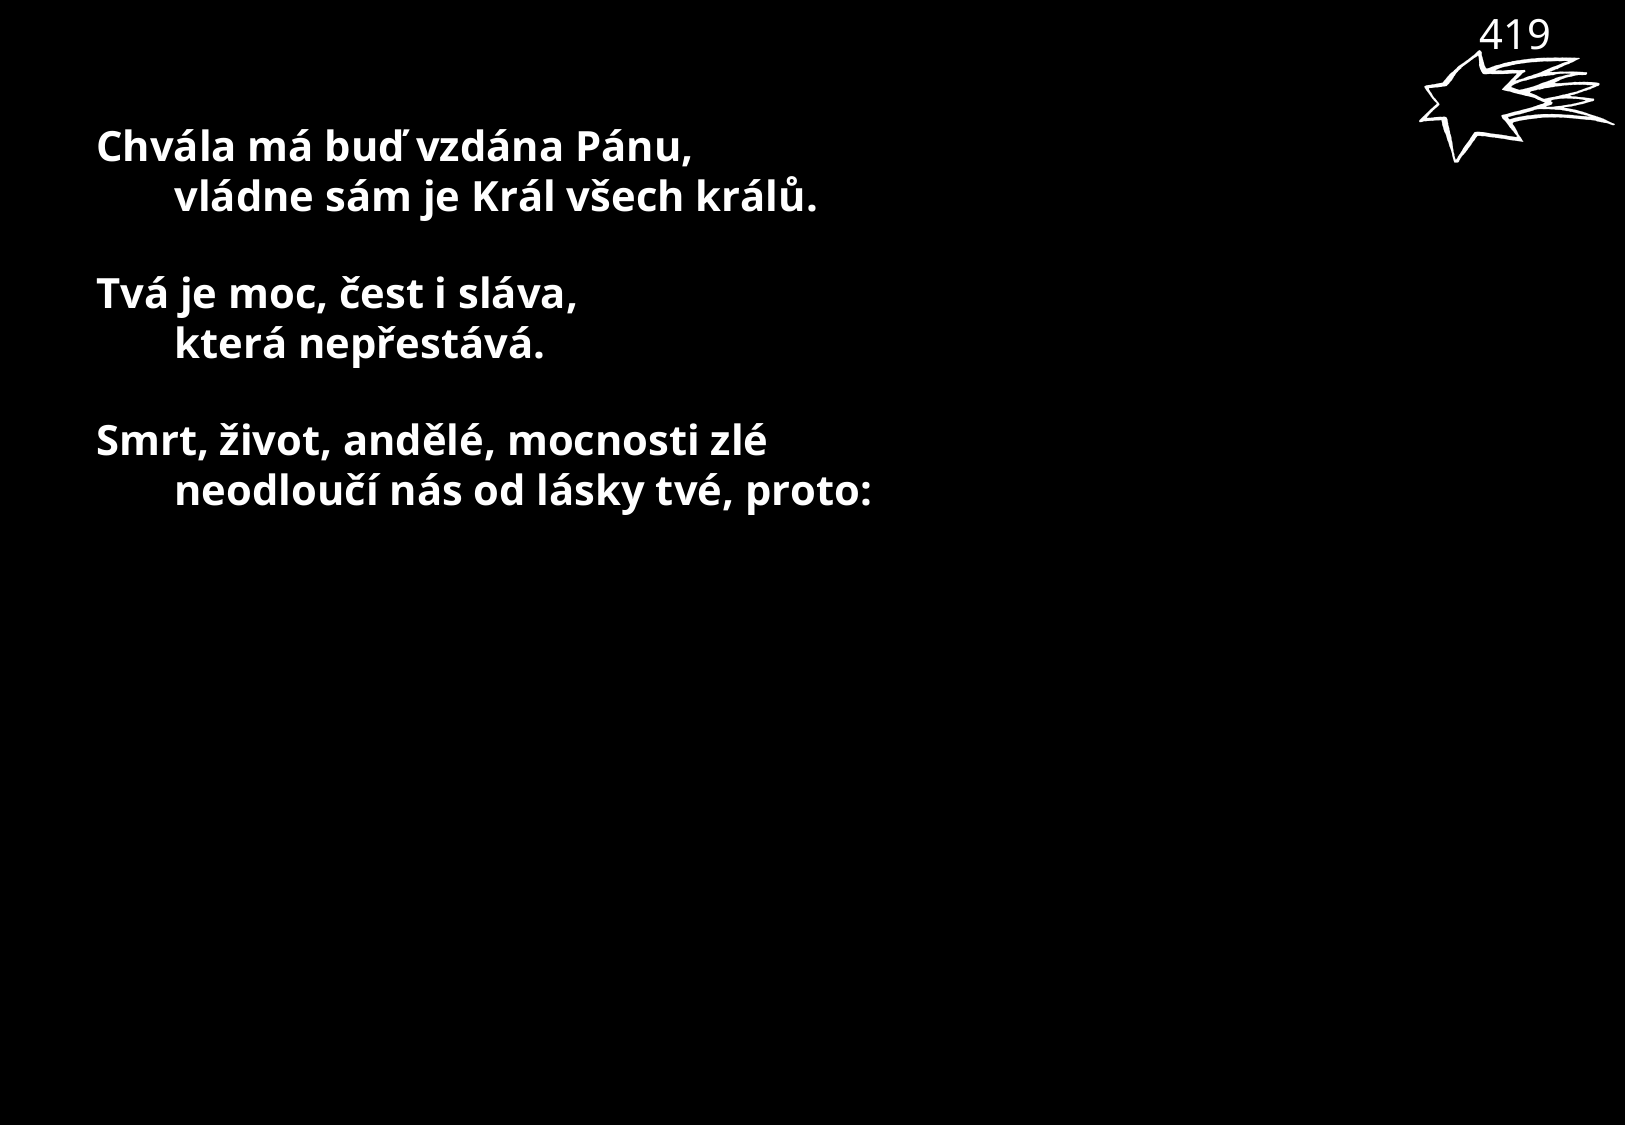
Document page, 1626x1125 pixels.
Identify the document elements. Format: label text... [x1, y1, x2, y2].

list Chvála má buď vzdána Pánu, vládne sám je Král všech králů. Tvá je moc, čest i sláva, která nepřestává. Smrt, život, andělé, mocnosti zlé neodloučí nás od lásky tvé, proto: [81, 112, 1544, 1101]
text_box 419 [1405, 0, 1626, 66]
